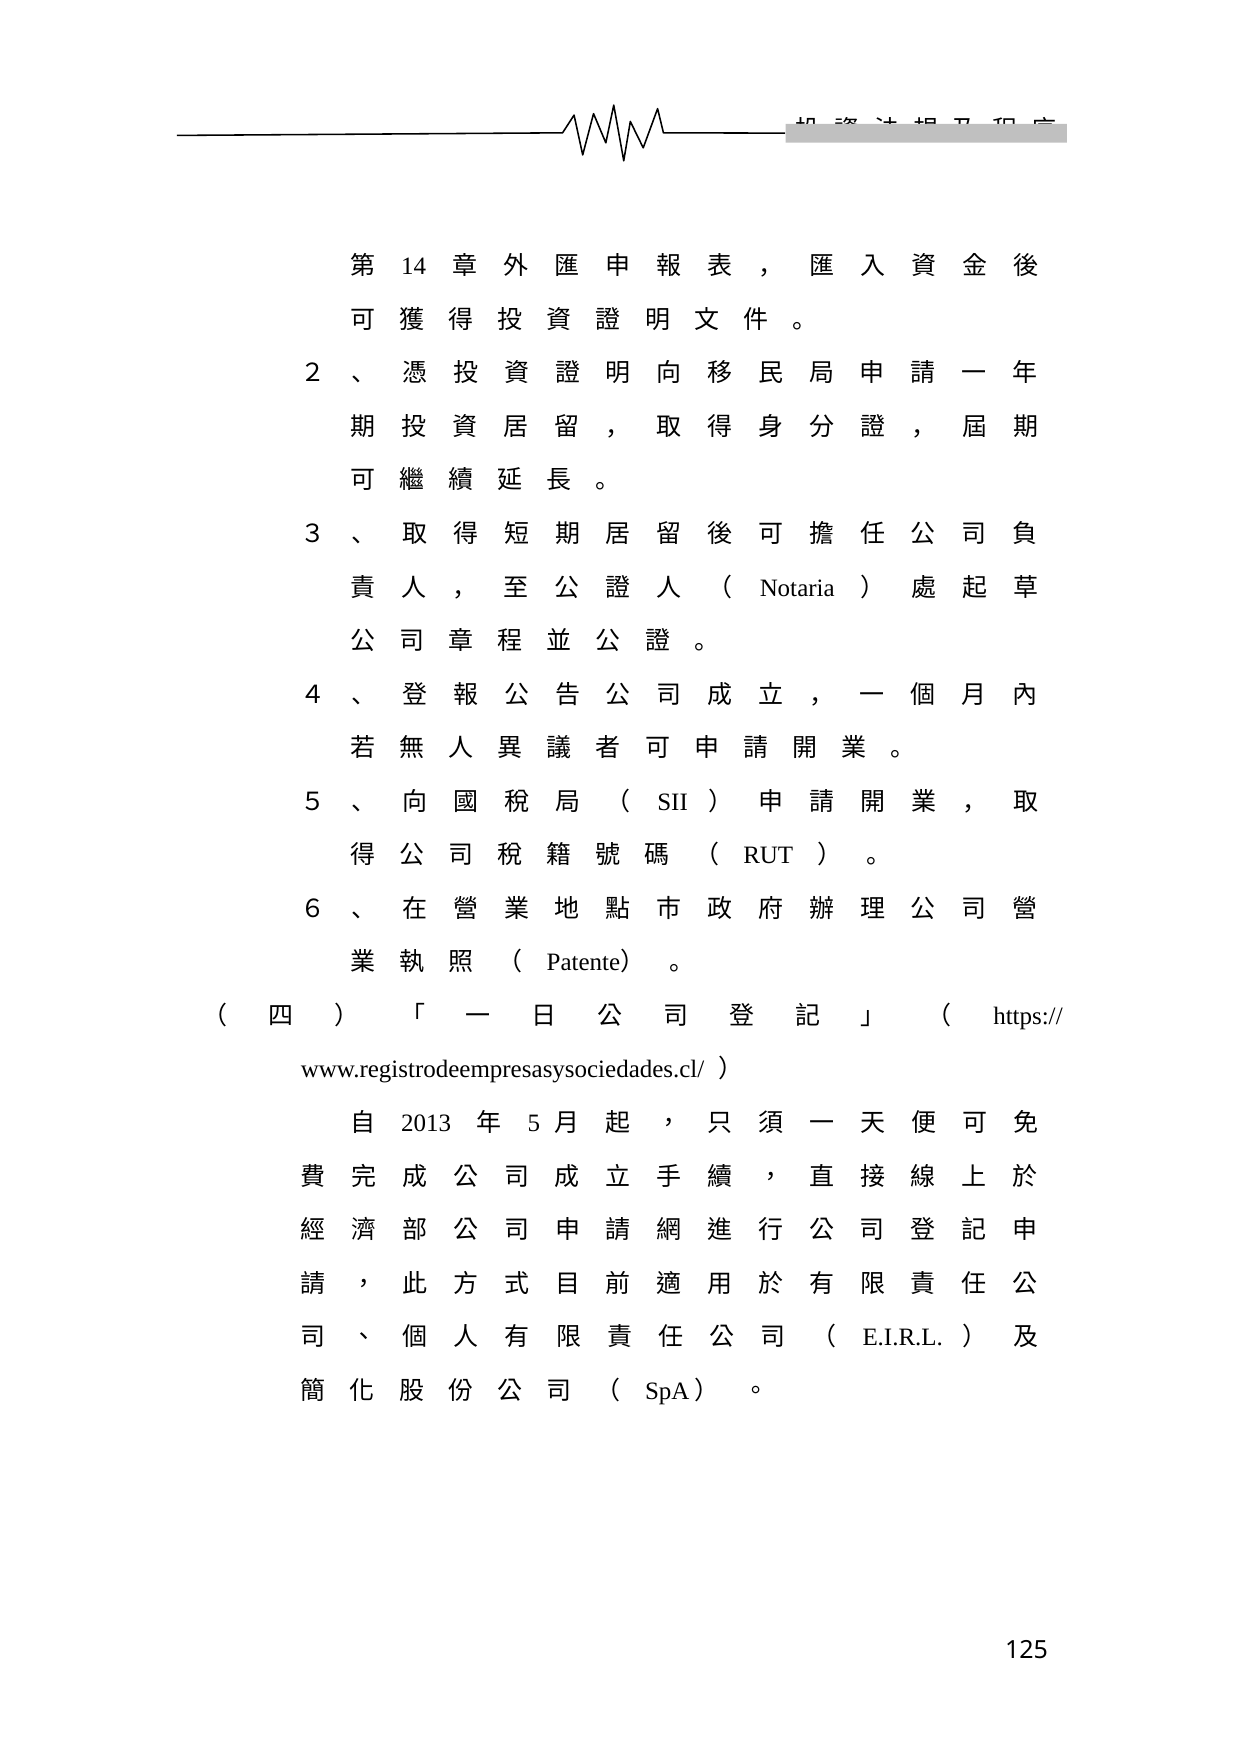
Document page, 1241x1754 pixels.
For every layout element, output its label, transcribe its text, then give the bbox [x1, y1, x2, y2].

text ５、向國稅局（SII）申請開業，取得公司稅籍號碼（RUT）。 [276, 773, 1063, 880]
text 自2013年5月起，只須一天便可免費完成公司成立手續，直接線上於經濟部公司申請網進行公司登記申請，此方式目前適用於有限責任公司、個人有限責任公司（E.I.R.L.）及簡化股份公司（SpA）。 [276, 1094, 1063, 1415]
text ６、在營業地點市政府辦理公司營業執照（Patente）。 [276, 880, 1063, 987]
text ２、憑投資證明向移民局申請一年期投資居留，取得身分證，屆期可繼續延長。 [276, 344, 1063, 505]
text ３、取得短期居留後可擔任公司負責人，至公證人（Notaria）處起草公司章程並公證。 [276, 505, 1063, 666]
text ４、登報公告公司成立，一個月內若無人異議者可申請開業。 [276, 666, 1063, 773]
text （四）「一日公司登記」（https://www.registrodeempresasysociedades.cl/） [202, 987, 1063, 1094]
text 第14章外匯申報表，匯入資金後可獲得投資證明文件。 [276, 237, 1063, 344]
